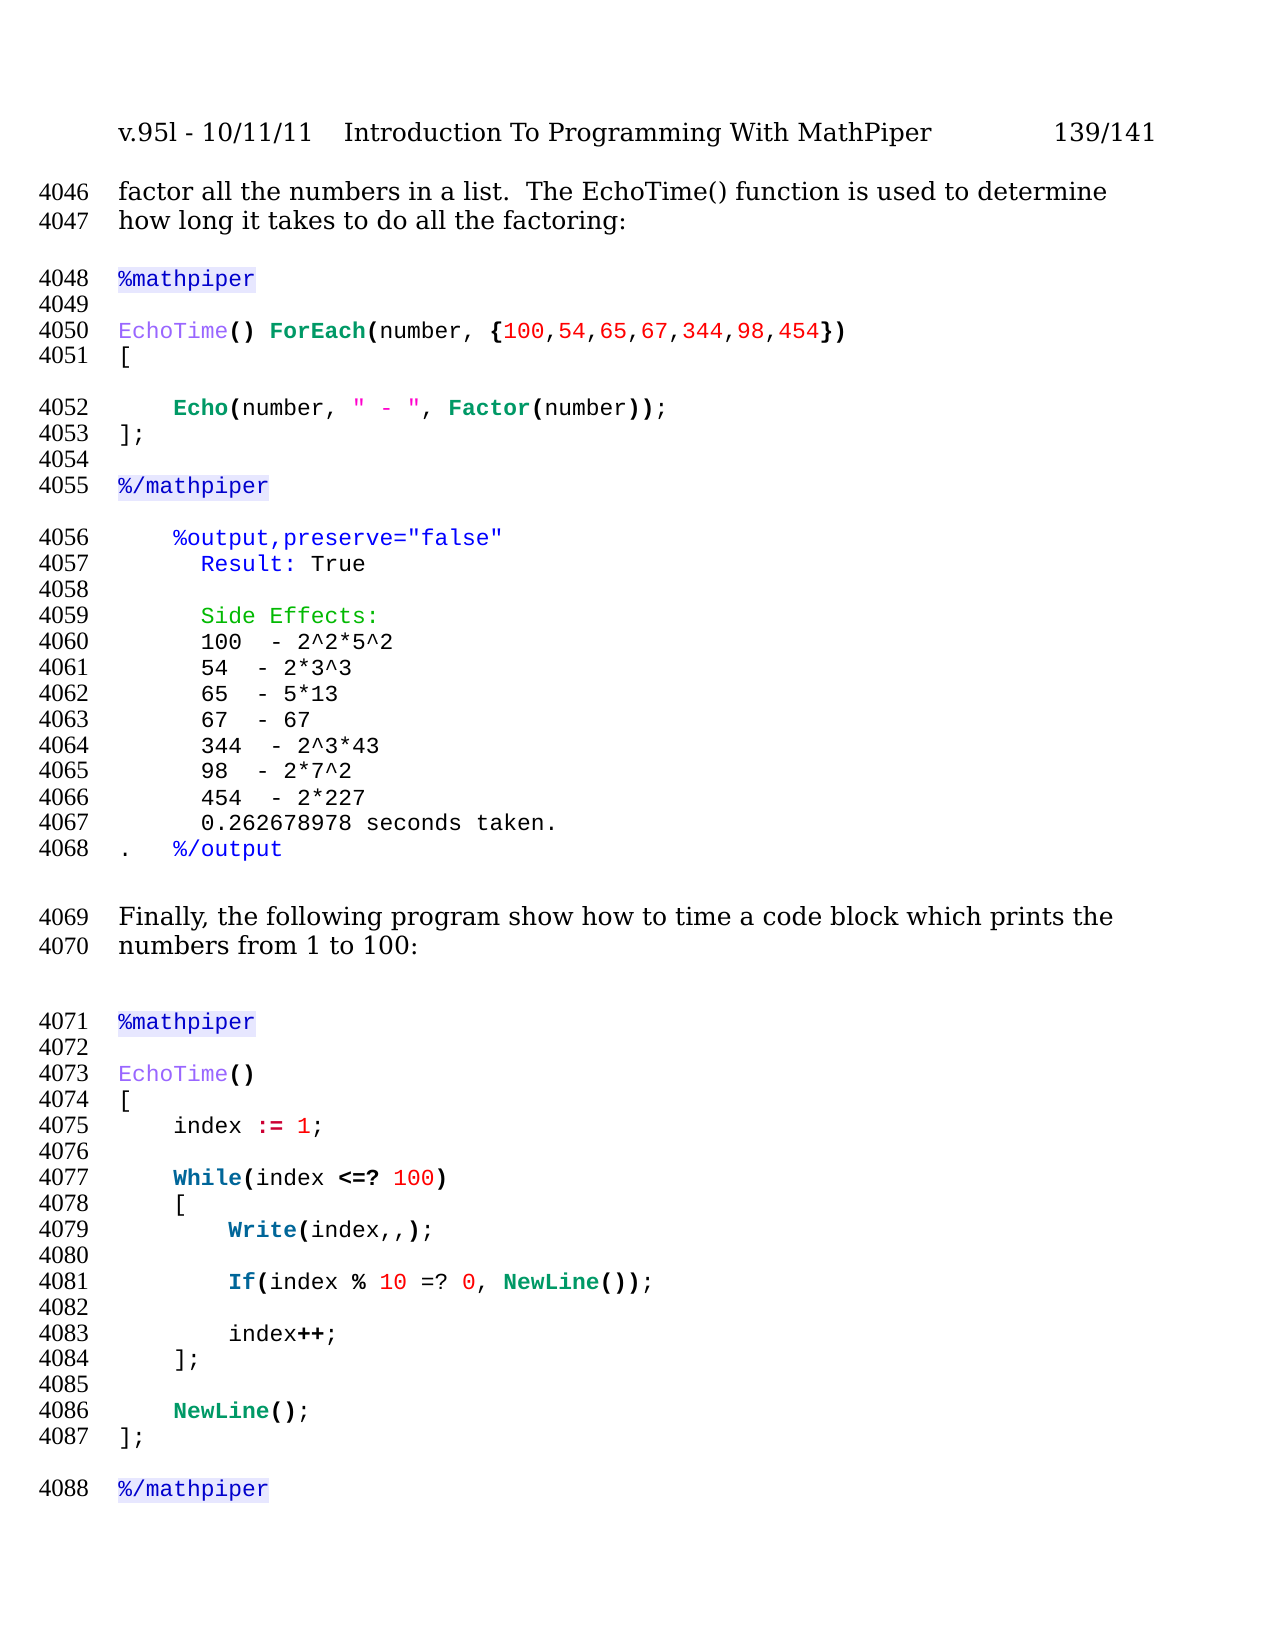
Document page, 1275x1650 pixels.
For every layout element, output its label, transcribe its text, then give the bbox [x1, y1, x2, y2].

text ]; [118, 1348, 1157, 1374]
text 344 - 2^3*43 [118, 734, 1157, 760]
text index++; [118, 1322, 1157, 1348]
text %/mathpiper [118, 1477, 1157, 1503]
text Write(index,,); [118, 1218, 1157, 1244]
text If(index % 10 =? 0, NewLine()); [118, 1270, 1157, 1296]
text ]; [118, 423, 1157, 449]
text [ [118, 345, 1157, 371]
text EchoTime() ForEach(number, {100,54,65,67,344,98,454}) [118, 319, 1157, 345]
text %output,preserve="false" [118, 526, 1157, 552]
text %/mathpiper [118, 474, 1157, 501]
text index := 1; [118, 1114, 1157, 1140]
text ]; [118, 1426, 1157, 1452]
text 65 - 5*13 [118, 682, 1157, 708]
text [ [118, 1192, 1157, 1218]
text 54 - 2*3^3 [118, 656, 1157, 682]
text [ [118, 1088, 1157, 1114]
text %mathpiper [118, 267, 1157, 293]
text %mathpiper [118, 1011, 1157, 1037]
text 100 - 2^2*5^2 [118, 630, 1157, 656]
text Result: True [118, 552, 1157, 578]
text factor all the numbers in a list. The EchoTime() function is used to determine how long it takes to do all the factoring: [118, 177, 1157, 235]
text Echo(number, " - ", Factor(number)); [118, 397, 1157, 423]
text 454 - 2*227 [118, 786, 1157, 812]
text NewLine(); [118, 1400, 1157, 1426]
text 67 - 67 [118, 708, 1157, 734]
text While(index <=? 100) [118, 1166, 1157, 1192]
text EchoTime() [118, 1062, 1157, 1088]
text 98 - 2*7^2 [118, 760, 1157, 786]
text Side Effects: [118, 604, 1157, 630]
text . %/output [118, 838, 1157, 864]
text 0.262678978 seconds taken. [118, 812, 1157, 838]
text Finally, the following program show how to time a code block which prints the numbers from 1 to 100: [118, 902, 1157, 960]
